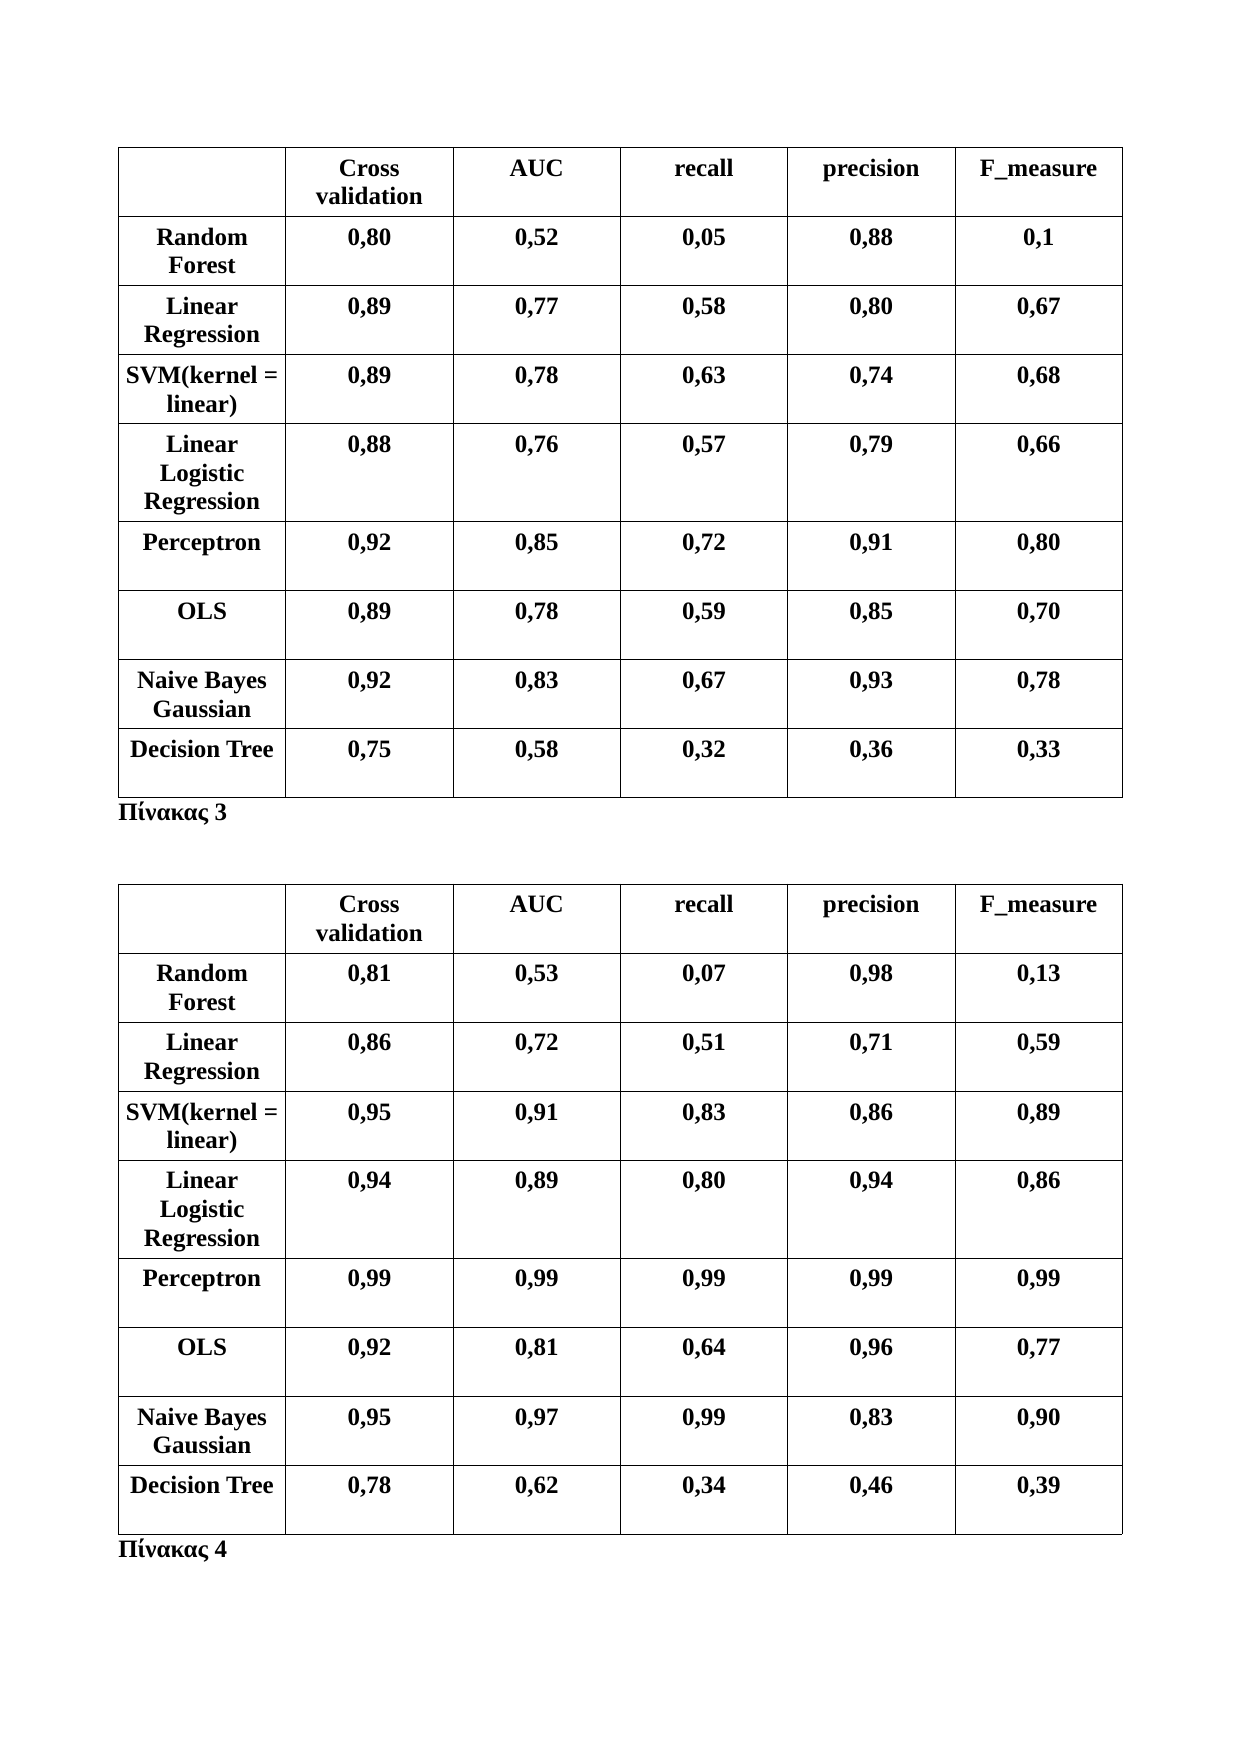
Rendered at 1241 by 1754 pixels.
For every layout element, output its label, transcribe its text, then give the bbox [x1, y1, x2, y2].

table_cell 0,36 [788, 729, 955, 797]
table_cell 0,58 [454, 729, 620, 797]
table_cell 0,07 [621, 954, 787, 1022]
table_cell OLS [119, 591, 285, 659]
table_cell Linear Logistic Regression [119, 424, 285, 521]
table_cell 0,67 [956, 286, 1122, 354]
table_cell 0,99 [286, 1259, 453, 1327]
table_cell 0,77 [454, 286, 620, 354]
table_cell 0,59 [621, 591, 787, 659]
table_header F_measure [956, 885, 1122, 953]
table_cell 0,39 [956, 1466, 1122, 1534]
table_cell 0,72 [454, 1023, 620, 1091]
table_header recall [621, 148, 787, 216]
table_cell Naive Bayes Gaussian [119, 1397, 285, 1465]
table_cell 0,52 [454, 217, 620, 285]
table_cell 0,32 [621, 729, 787, 797]
table_cell Linear Regression [119, 1023, 285, 1091]
table_cell Decision Tree [119, 1466, 285, 1534]
text Πίνακας 3 [118, 798, 1122, 826]
table_cell 0,95 [286, 1092, 453, 1160]
table_cell 0,86 [788, 1092, 955, 1160]
table_cell 0,89 [956, 1092, 1122, 1160]
table_cell Decision Tree [119, 729, 285, 797]
table_cell Perceptron [119, 1259, 285, 1327]
table_cell Linear Regression [119, 286, 285, 354]
table_header precision [788, 885, 955, 953]
table_cell 0,05 [621, 217, 787, 285]
table_cell 0,1 [956, 217, 1122, 285]
table_cell 0,34 [621, 1466, 787, 1534]
table_cell Linear Logistic Regression [119, 1161, 285, 1258]
table_cell 0,94 [286, 1161, 453, 1258]
table_header AUC [454, 885, 620, 953]
table_cell 0,89 [286, 355, 453, 423]
table_cell 0,90 [956, 1397, 1122, 1465]
table_cell 0,78 [454, 591, 620, 659]
table_cell Random Forest [119, 954, 285, 1022]
table_cell OLS [119, 1328, 285, 1396]
table_header AUC [454, 148, 620, 216]
table_cell SVM(kernel = linear) [119, 355, 285, 423]
table_cell 0,57 [621, 424, 787, 521]
table_cell 0,77 [956, 1328, 1122, 1396]
table_header recall [621, 885, 787, 953]
table_cell 0,89 [286, 286, 453, 354]
table_cell 0,92 [286, 660, 453, 728]
table_cell 0,51 [621, 1023, 787, 1091]
table_cell 0,79 [788, 424, 955, 521]
table_cell 0,81 [286, 954, 453, 1022]
table_cell 0,74 [788, 355, 955, 423]
table_cell 0,95 [286, 1397, 453, 1465]
table_header [119, 885, 285, 953]
table_cell 0,91 [788, 522, 955, 590]
table_header Cross validation [286, 885, 453, 953]
table_cell 0,91 [454, 1092, 620, 1160]
table_cell 0,88 [788, 217, 955, 285]
table_cell 0,89 [286, 591, 453, 659]
table_cell 0,63 [621, 355, 787, 423]
table_cell 0,80 [286, 217, 453, 285]
table_cell 0,89 [454, 1161, 620, 1258]
table_cell 0,98 [788, 954, 955, 1022]
table_cell 0,93 [788, 660, 955, 728]
table_cell 0,76 [454, 424, 620, 521]
table_cell 0,83 [621, 1092, 787, 1160]
table_cell 0,78 [454, 355, 620, 423]
table_cell 0,86 [956, 1161, 1122, 1258]
table_header Cross validation [286, 148, 453, 216]
table_cell 0,99 [621, 1259, 787, 1327]
table_cell 0,85 [454, 522, 620, 590]
table_cell 0,83 [788, 1397, 955, 1465]
table_cell 0,71 [788, 1023, 955, 1091]
text Πίνακας 4 [118, 1535, 1122, 1563]
table_cell 0,92 [286, 1328, 453, 1396]
table_cell 0,64 [621, 1328, 787, 1396]
table_cell 0,46 [788, 1466, 955, 1534]
table_cell 0,66 [956, 424, 1122, 521]
table_cell 0,53 [454, 954, 620, 1022]
table_cell 0,58 [621, 286, 787, 354]
table_cell 0,70 [956, 591, 1122, 659]
table_cell 0,88 [286, 424, 453, 521]
table_cell 0,99 [621, 1397, 787, 1465]
table_cell 0,78 [956, 660, 1122, 728]
table_header [119, 148, 285, 216]
table_header F_measure [956, 148, 1122, 216]
table_cell 0,80 [621, 1161, 787, 1258]
table_cell 0,68 [956, 355, 1122, 423]
table_cell Perceptron [119, 522, 285, 590]
table_cell 0,59 [956, 1023, 1122, 1091]
table_cell 0,86 [286, 1023, 453, 1091]
table_cell 0,78 [286, 1466, 453, 1534]
table_cell SVM(kernel = linear) [119, 1092, 285, 1160]
table_cell 0,13 [956, 954, 1122, 1022]
table_cell 0,99 [956, 1259, 1122, 1327]
table_cell 0,81 [454, 1328, 620, 1396]
table_cell 0,94 [788, 1161, 955, 1258]
table_cell 0,33 [956, 729, 1122, 797]
table_cell 0,83 [454, 660, 620, 728]
table_cell Naive Bayes Gaussian [119, 660, 285, 728]
table_cell 0,99 [454, 1259, 620, 1327]
table_cell 0,80 [788, 286, 955, 354]
table_cell 0,75 [286, 729, 453, 797]
table_cell 0,92 [286, 522, 453, 590]
table_cell 0,72 [621, 522, 787, 590]
table_cell 0,80 [956, 522, 1122, 590]
table_cell 0,62 [454, 1466, 620, 1534]
table_cell 0,85 [788, 591, 955, 659]
table_cell 0,99 [788, 1259, 955, 1327]
table_header precision [788, 148, 955, 216]
table_cell Random Forest [119, 217, 285, 285]
table_cell 0,96 [788, 1328, 955, 1396]
table_cell 0,67 [621, 660, 787, 728]
table_cell 0,97 [454, 1397, 620, 1465]
